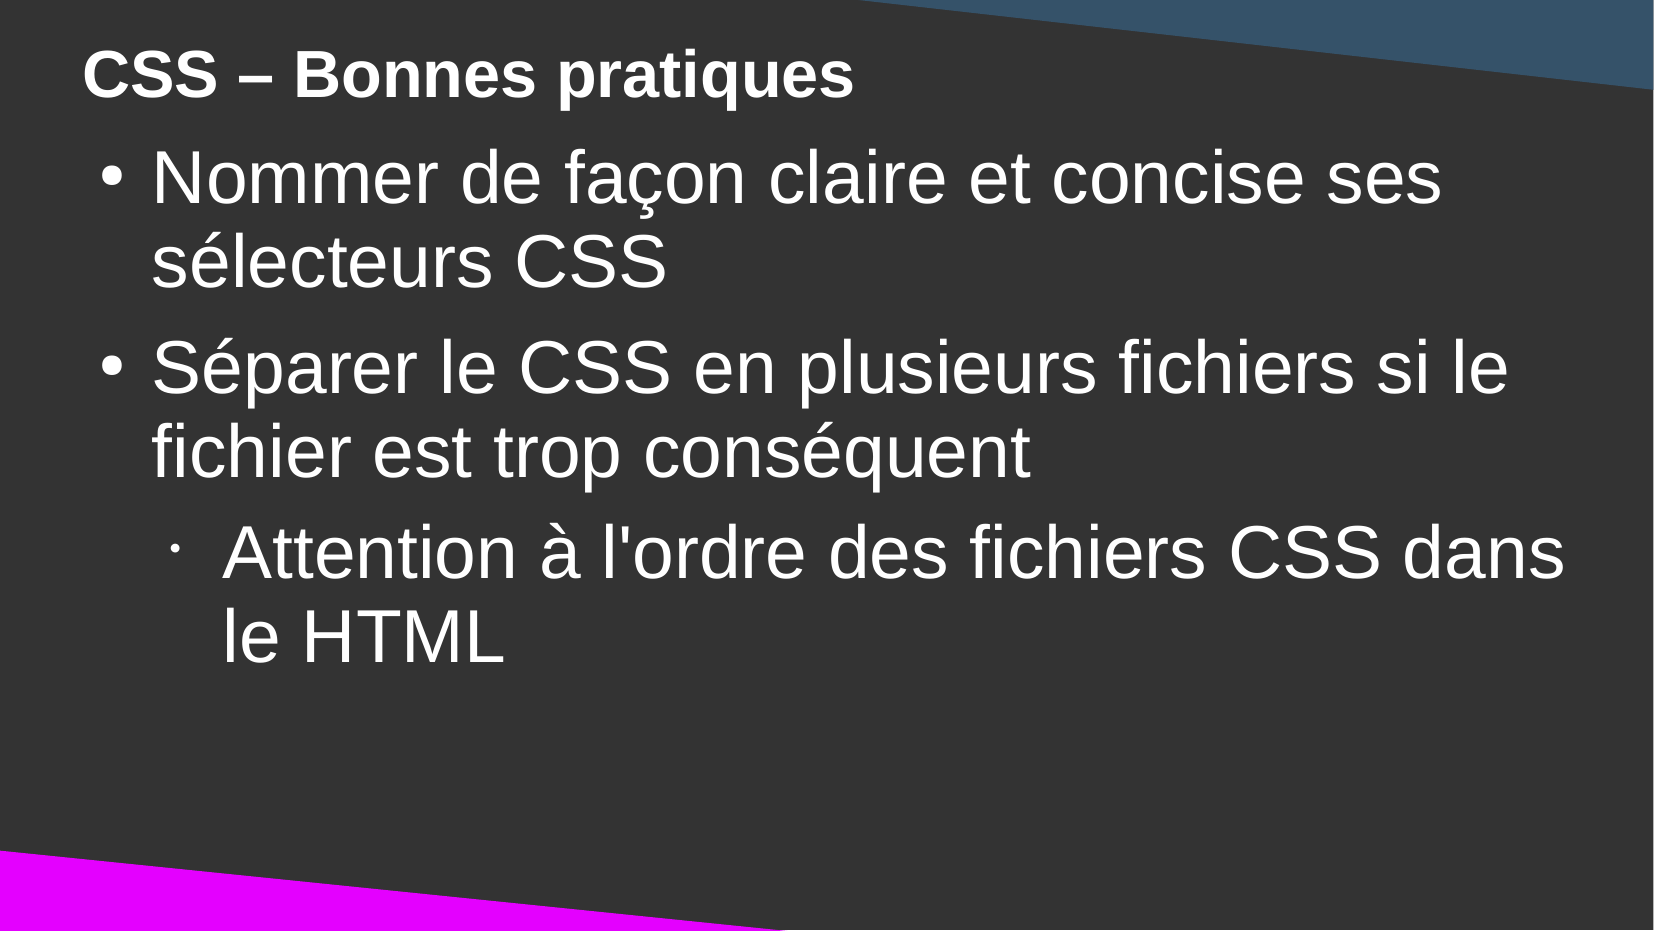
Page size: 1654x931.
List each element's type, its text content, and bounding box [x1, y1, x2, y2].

title CSS – Bonnes pratiques [82, 37, 1571, 114]
text_box [0, 850, 788, 931]
list Nommer de façon claire et concise ses sélecteurs CSS Séparer le CSS en plusieurs fichiers si le fichier est trop conséquent Attention à l'ordre des fichiers CSS dans le HTML [80, 135, 1605, 789]
text_box [858, 0, 1654, 90]
